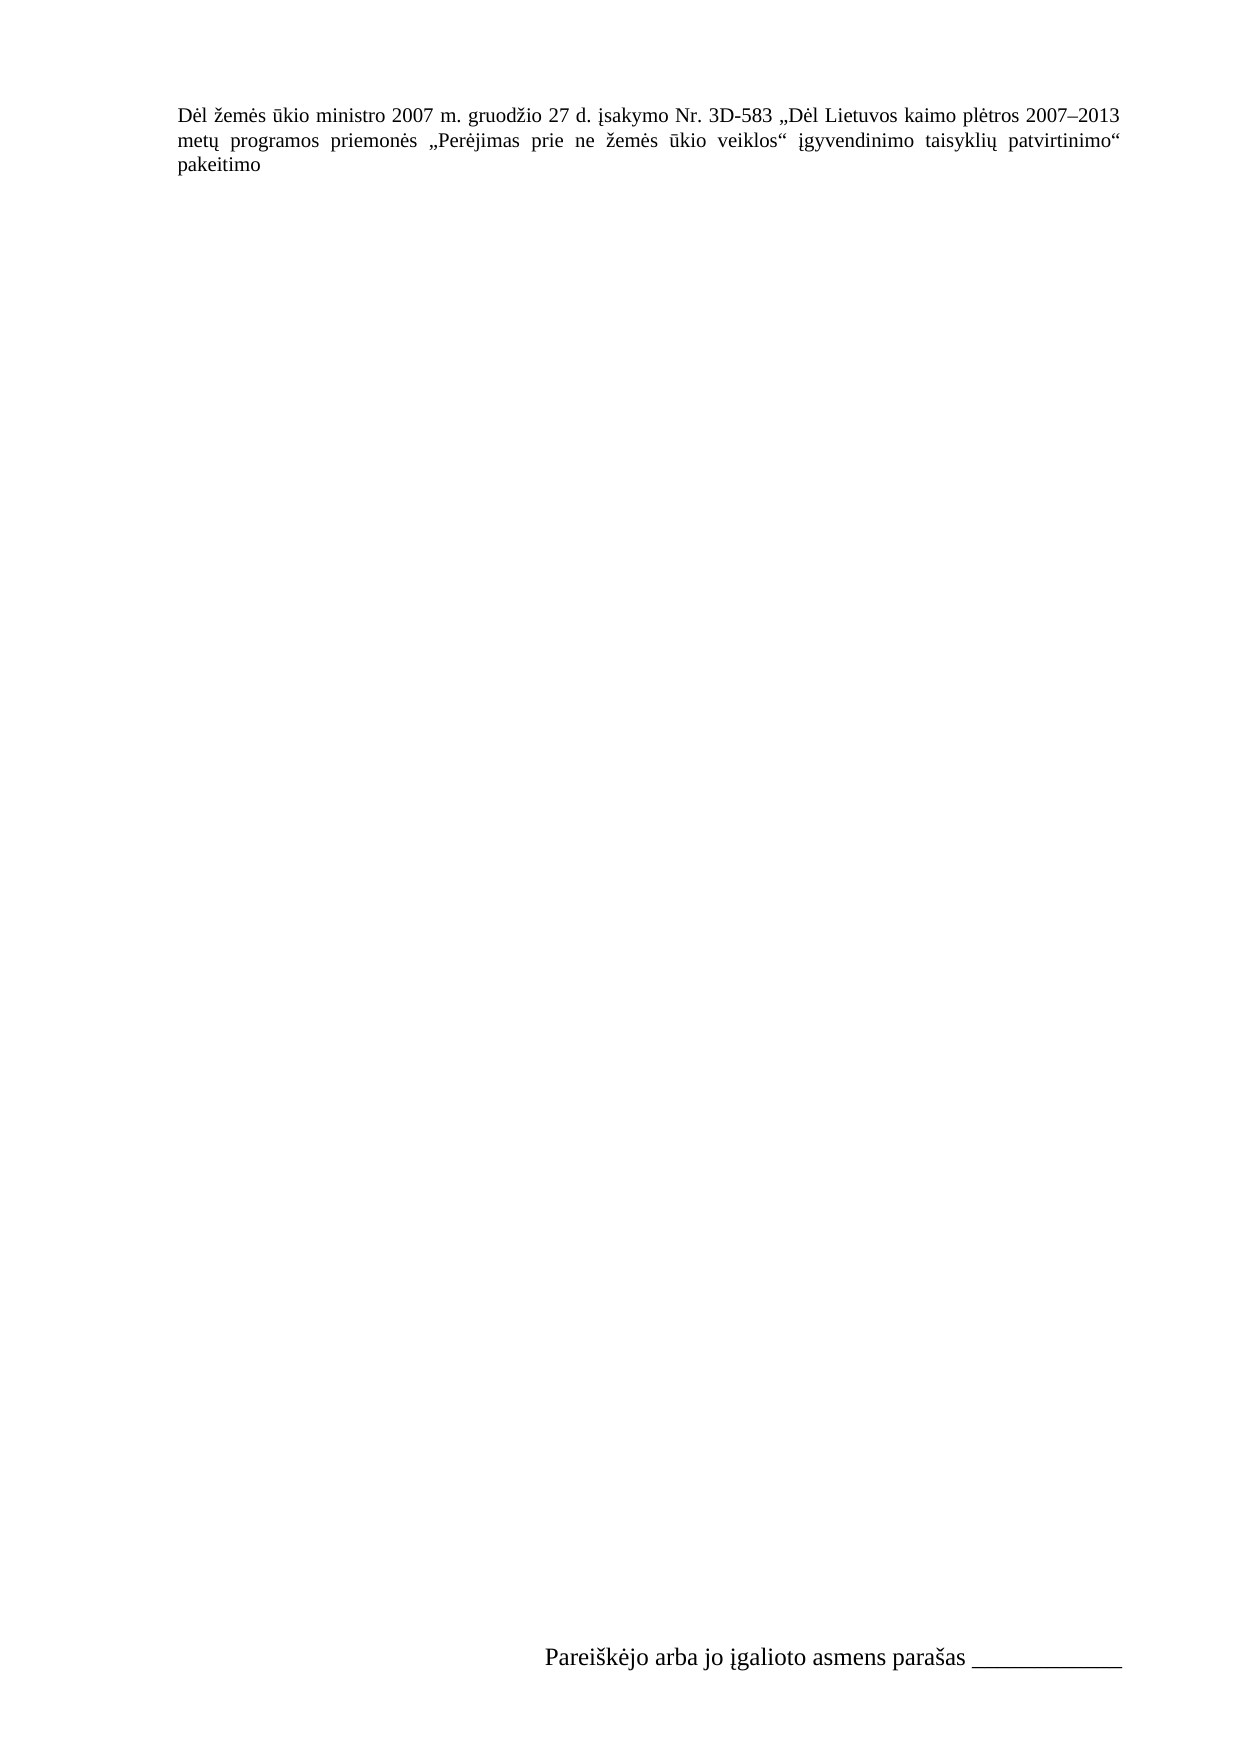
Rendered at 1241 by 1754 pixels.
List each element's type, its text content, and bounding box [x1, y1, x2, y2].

text Dėl žemės ūkio ministro 2007 m. gruodžio 27 d. įsakymo Nr. 3D-583 „Dėl Lietuvos kaimo plėtros 2007–2013 metų programos priemonės „Perėjimas prie ne žemės ūkio veiklos“ įgyvendinimo taisyklių patvirtinimo“ pakeitimo [177, 103, 1122, 176]
